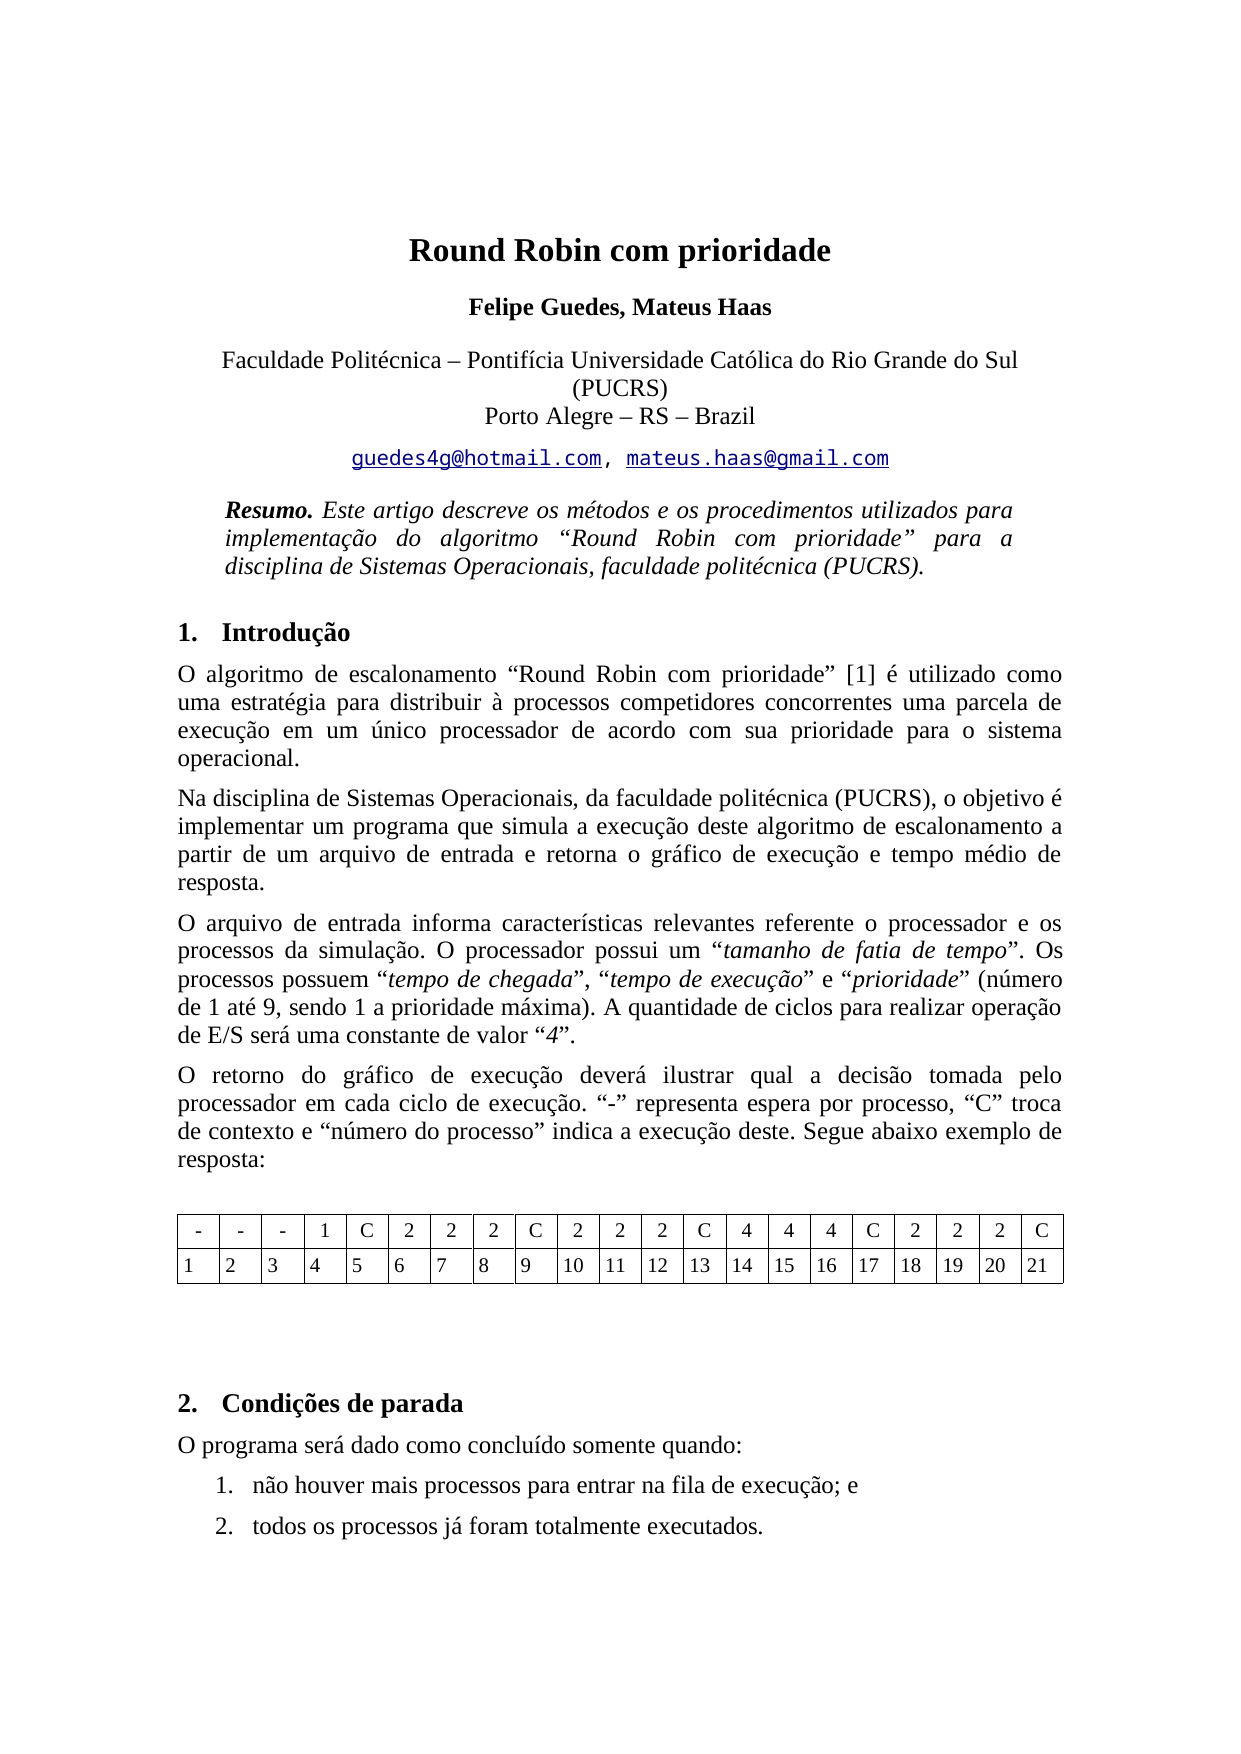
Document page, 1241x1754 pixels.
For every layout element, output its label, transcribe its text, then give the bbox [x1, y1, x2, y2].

table_header 2 [895, 1215, 936, 1248]
table_header - [220, 1215, 261, 1248]
table_cell 18 [895, 1249, 936, 1283]
table_cell 10 [558, 1249, 599, 1283]
table_cell 3 [262, 1249, 304, 1283]
table_header 1 [305, 1215, 346, 1248]
table_header - [262, 1215, 304, 1248]
table_cell 5 [347, 1249, 388, 1283]
table_header 4 [727, 1215, 768, 1248]
list todos os processos já foram totalmente executados. [215, 1512, 1063, 1539]
table_cell 14 [727, 1249, 768, 1283]
table_header 2 [558, 1215, 599, 1248]
text O arquivo de entrada informa características relevantes referente o processador e os processos da simulação. O processador possui um “tamanho de fatia de tempo”. Os processos possuem “tempo de chegada”, “tempo de execução” e “prioridade” (número de 1 até 9, sendo 1 a prioridade máxima). A quantidade de ciclos para realizar operação de E/S será uma constante de valor “4”. [177, 908, 1063, 1048]
table_header C [684, 1215, 726, 1248]
table_header 2 [937, 1215, 979, 1248]
table_cell 8 [474, 1249, 514, 1283]
text Resumo. Este artigo descreve os métodos e os procedimentos utilizados para implementação do algoritmo “Round Robin com prioridade” para a disciplina de Sistemas Operacionais, faculdade politécnica (PUCRS). [224, 496, 1016, 580]
table_cell 13 [684, 1249, 726, 1283]
text O algoritmo de escalonamento “Round Robin com prioridade” [1] é utilizado como uma estratégia para distribuir à processos competidores concorrentes uma parcela de execução em um único processador de acordo com sua prioridade para o sistema operacional. [177, 659, 1063, 772]
table_header 2 [389, 1215, 430, 1248]
text guedes4g@hotmail.com, mateus.haas@gmail.com [177, 442, 1063, 471]
table_header 2 [642, 1215, 683, 1248]
table_cell 2 [220, 1249, 261, 1283]
table_cell 19 [937, 1249, 979, 1283]
text Na disciplina de Sistemas Operacionais, da faculdade politécnica (PUCRS), o objetivo é implementar um programa que simula a execução deste algoritmo de escalonamento a partir de um arquivo de entrada e retorna o gráfico de execução e tempo médio de resposta. [177, 784, 1063, 896]
title Condições de parada [177, 1388, 1063, 1418]
table_header 2 [474, 1215, 514, 1248]
table_cell 1 [178, 1249, 219, 1283]
table_header 2 [431, 1215, 472, 1248]
table_cell 15 [769, 1249, 810, 1283]
table_header C [347, 1215, 388, 1248]
table_header 2 [980, 1215, 1021, 1248]
table_header - [178, 1215, 219, 1248]
table_cell 17 [853, 1249, 894, 1283]
table_header 2 [600, 1215, 641, 1248]
table_header 4 [769, 1215, 810, 1248]
table_header C [1022, 1215, 1063, 1248]
table_cell 6 [389, 1249, 430, 1283]
table_cell 4 [305, 1249, 346, 1283]
table_header C [516, 1215, 557, 1248]
table_cell 20 [980, 1249, 1021, 1283]
title Round Robin com prioridade [177, 231, 1063, 268]
table_cell 7 [431, 1249, 472, 1283]
text Felipe Guedes, Mateus Haas [177, 293, 1063, 321]
text Porto Alegre – RS – Brazil [177, 402, 1063, 430]
table_cell 11 [600, 1249, 641, 1283]
table_header 4 [811, 1215, 852, 1248]
list não houver mais processos para entrar na fila de execução; e [215, 1471, 1063, 1499]
table_cell 16 [811, 1249, 852, 1283]
table_cell 12 [642, 1249, 683, 1283]
title Introdução [177, 617, 1063, 647]
text Faculdade Politécnica – Pontifícia Universidade Católica do Rio Grande do Sul (PUCRS) [177, 346, 1063, 402]
table_cell 21 [1022, 1249, 1063, 1283]
text O retorno do gráfico de execução deverá ilustrar qual a decisão tomada pelo processador em cada ciclo de execução. “-” representa espera por processo, “C” troca de contexto e “número do processo” indica a execução deste. Segue abaixo exemplo de resposta: [177, 1061, 1063, 1173]
table_cell 9 [516, 1249, 557, 1283]
text O programa será dado como concluído somente quando: [177, 1431, 1063, 1459]
table_header C [853, 1215, 894, 1248]
